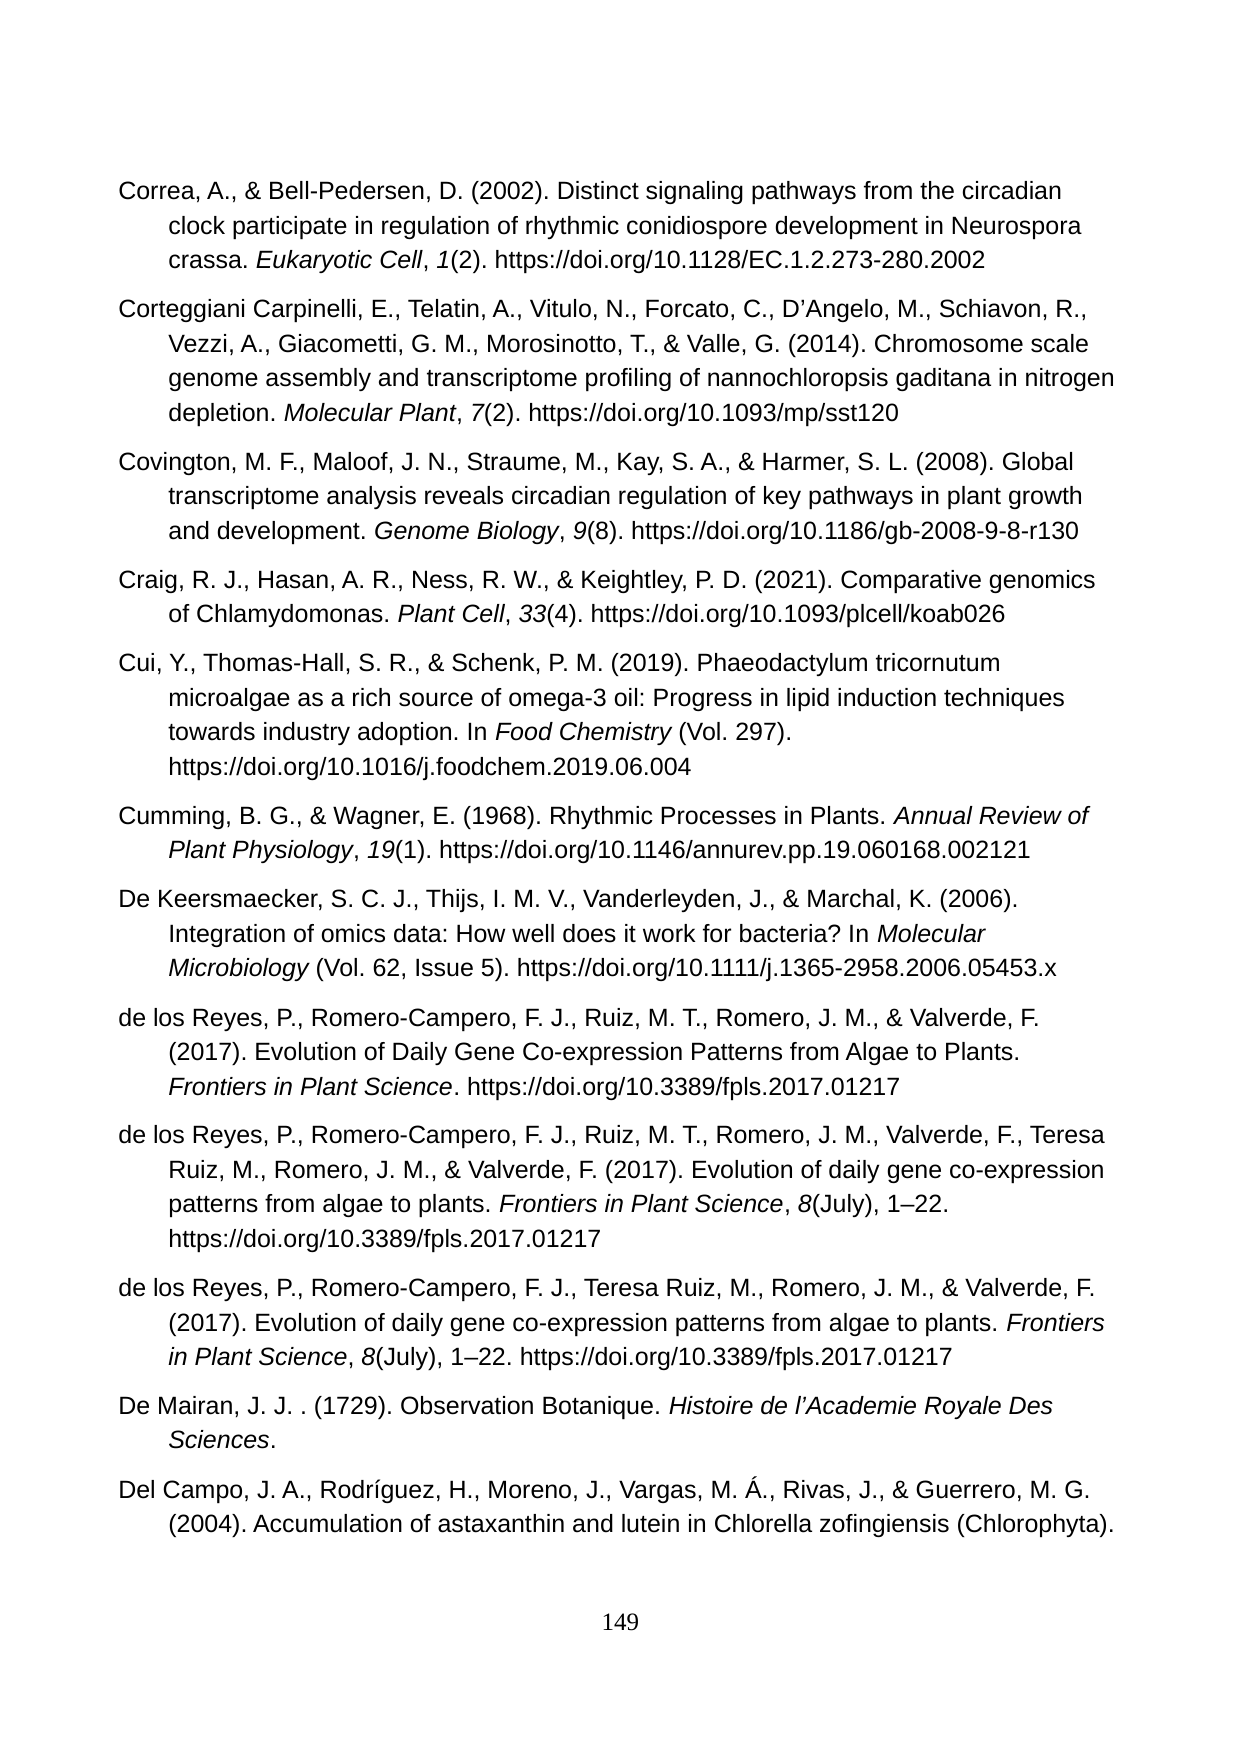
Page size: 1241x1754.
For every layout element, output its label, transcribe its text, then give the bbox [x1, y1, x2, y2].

text Cui, Y., Thomas-Hall, S. R., & Schenk, P. M. (2019). Phaeodactylum tricornutum microalgae as a rich source of omega-3 oil: Progress in lipid induction techniques towards industry adoption. In Food Chemistry (Vol. 297). https://doi.org/10.1016/j.foodchem.2019.06.004 [118, 648, 1122, 781]
text Correa, A., & Bell-Pedersen, D. (2002). Distinct signaling pathways from the circadian clock participate in regulation of rhythmic conidiospore development in Neurospora crassa. Eukaryotic Cell, 1(2). https://doi.org/10.1128/EC.1.2.273-280.2002 [118, 176, 1122, 274]
text de los Reyes, P., Romero-Campero, F. J., Ruiz, M. T., Romero, J. M., & Valverde, F. (2017). Evolution of Daily Gene Co-expression Patterns from Algae to Plants. Frontiers in Plant Science. https://doi.org/10.3389/fpls.2017.01217 [118, 1002, 1122, 1100]
text Craig, R. J., Hasan, A. R., Ness, R. W., & Keightley, P. D. (2021). Comparative genomics of Chlamydomonas. Plant Cell, 33(4). https://doi.org/10.1093/plcell/koab026 [118, 565, 1122, 628]
text Del Campo, J. A., Rodríguez, H., Moreno, J., Vargas, M. Á., Rivas, J., & Guerrero, M. G. (2004). Accumulation of astaxanthin and lutein in Chlorella zofingiensis (Chlorophyta). [118, 1474, 1122, 1538]
text Covington, M. F., Maloof, J. N., Straume, M., Kay, S. A., & Harmer, S. L. (2008). Global transcriptome analysis reveals circadian regulation of key pathways in plant growth and development. Genome Biology, 9(8). https://doi.org/10.1186/gb-2008-9-8-r130 [118, 447, 1122, 544]
text De Keersmaecker, S. C. J., Thijs, I. M. V., Vanderleyden, J., & Marchal, K. (2006). Integration of omics data: How well does it work for bacteria? In Molecular Microbiology (Vol. 62, Issue 5). https://doi.org/10.1111/j.1365-2958.2006.05453.x [118, 884, 1122, 982]
text de los Reyes, P., Romero-Campero, F. J., Teresa Ruiz, M., Romero, J. M., & Valverde, F. (2017). Evolution of daily gene co-expression patterns from algae to plants. Frontiers in Plant Science, 8(July), 1–22. https://doi.org/10.3389/fpls.2017.01217 [118, 1273, 1122, 1371]
text Cumming, B. G., & Wagner, E. (1968). Rhythmic Processes in Plants. Annual Review of Plant Physiology, 19(1). https://doi.org/10.1146/annurev.pp.19.060168.002121 [118, 801, 1122, 864]
text de los Reyes, P., Romero-Campero, F. J., Ruiz, M. T., Romero, J. M., Valverde, F., Teresa Ruiz, M., Romero, J. M., & Valverde, F. (2017). Evolution of daily gene co-expression patterns from algae to plants. Frontiers in Plant Science, 8(July), 1–22. https://doi.org/10.3389/fpls.2017.01217 [118, 1121, 1122, 1253]
text Corteggiani Carpinelli, E., Telatin, A., Vitulo, N., Forcato, C., D’Angelo, M., Schiavon, R., Vezzi, A., Giacometti, G. M., Morosinotto, T., & Valle, G. (2014). Chromosome scale genome assembly and transcriptome profiling of nannochloropsis gaditana in nitrogen depletion. Molecular Plant, 7(2). https://doi.org/10.1093/mp/sst120 [118, 294, 1122, 427]
text De Mairan, J. J. . (1729). Observation Botanique. Histoire de l’Academie Royale Des Sciences. [118, 1391, 1122, 1454]
